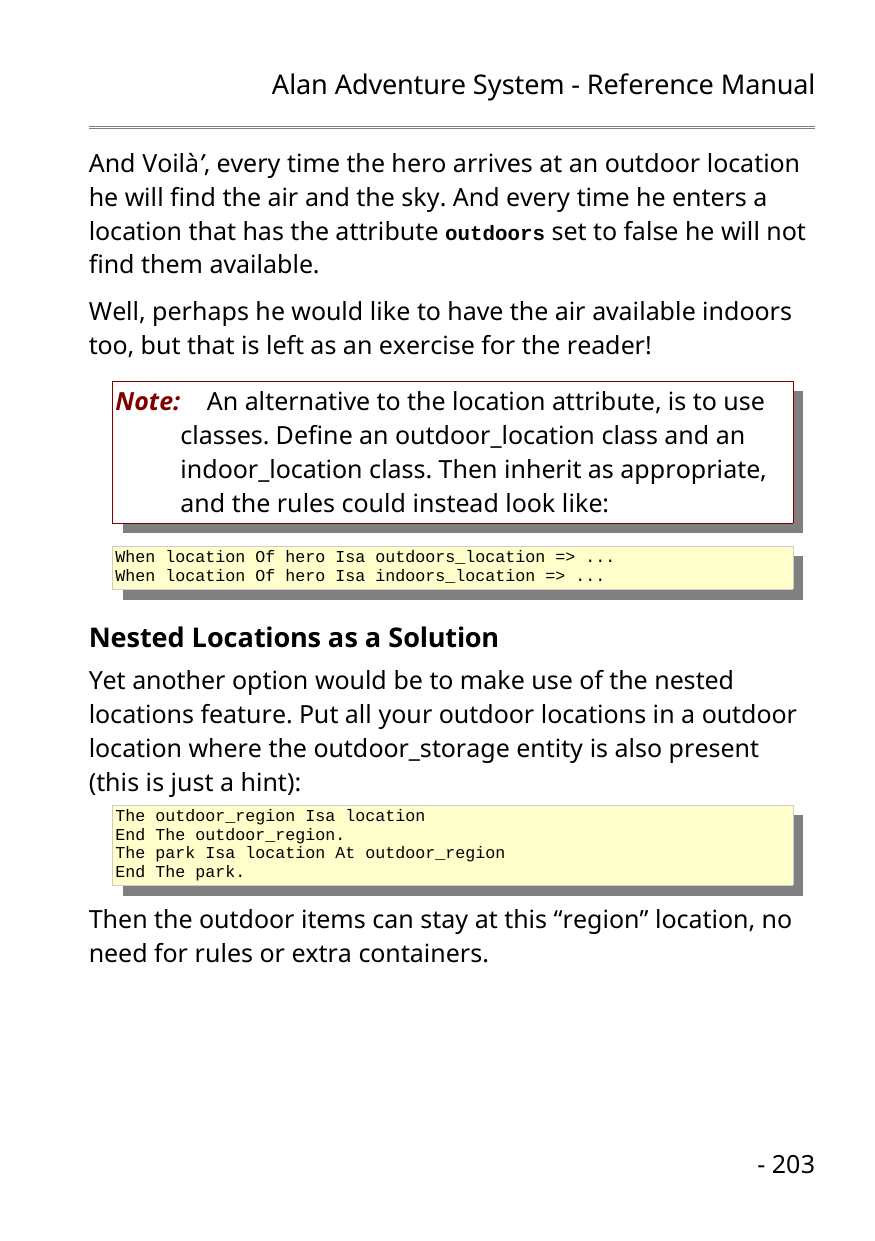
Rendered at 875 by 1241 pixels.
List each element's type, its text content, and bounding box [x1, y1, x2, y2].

text Well, perhaps he would like to have the air available indoors too, but that is left as an exercise for the reader! [88, 294, 815, 362]
text When location Of hero Isa outdoors_location => ... When location Of hero Isa indoors_location => ... [113, 547, 793, 589]
text And Voilà’, every time the hero arrives at an outdoor location he will find the air and the sky. And every time he enters a location that has the attribute out­doors set to false he will not find them available. [88, 146, 815, 281]
subtitle Nested Locations as a Solution [88, 618, 815, 656]
list An alternative to the location attribute, is to use classes. Define an outdoor_location class and an indoor_location class. Then inherit as appropriate, and the rules could instead look like: [113, 382, 793, 523]
text The outdoor_region Isa location End The outdoor_region. The park Isa location At outdoor_region End The park. [113, 806, 793, 885]
text Then the outdoor items can stay at this “region” location, no need for rules or extra containers. [88, 902, 815, 970]
text Yet another option would be to make use of the nested locations feature. Put all your outdoor locations in a outdoor location where the outdoor_storage entity is also present (this is just a hint): [88, 663, 815, 798]
